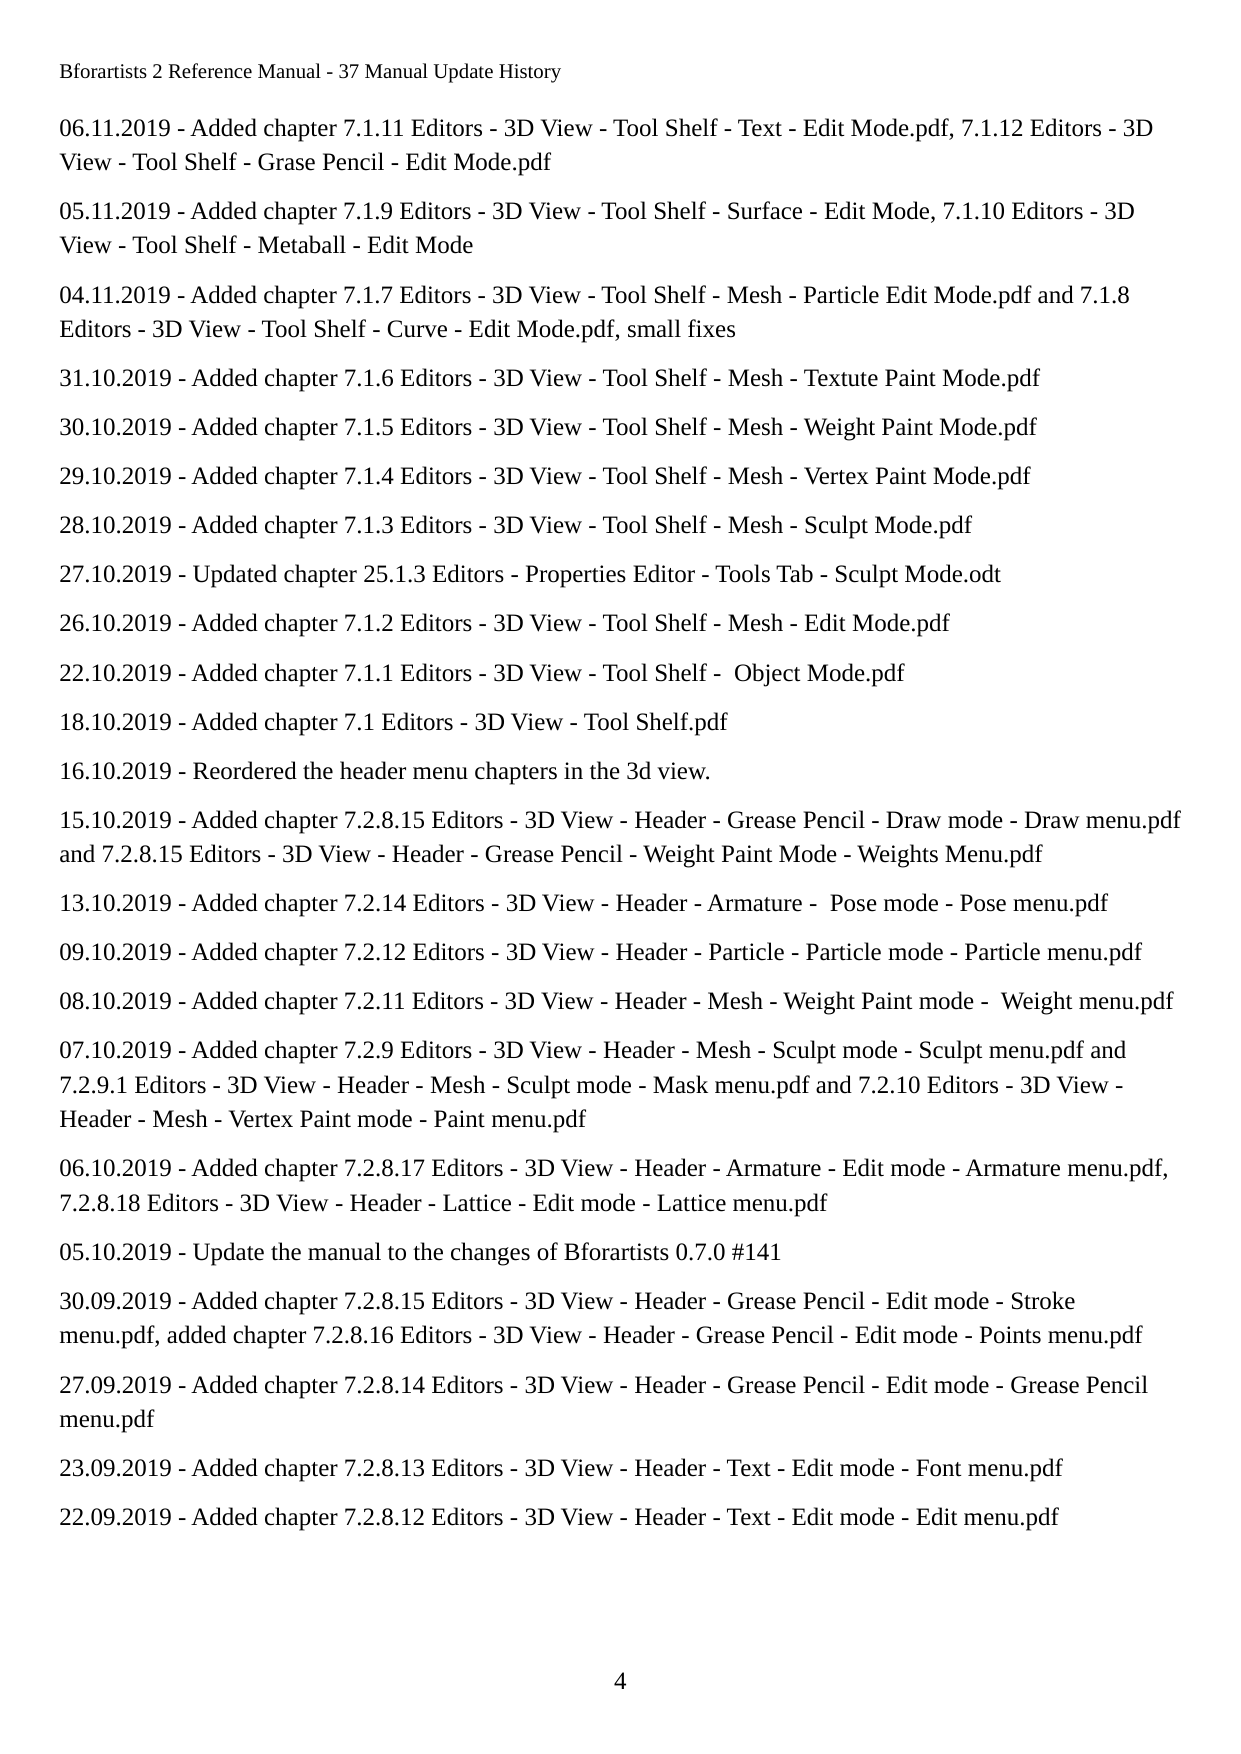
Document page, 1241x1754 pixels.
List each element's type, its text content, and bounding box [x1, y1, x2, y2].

text 16.10.2019 - Reordered the header menu chapters in the 3d view. [59, 756, 1181, 784]
text 08.10.2019 - Added chapter 7.2.11 Editors - 3D View - Header - Mesh - Weight Paint mode - Weight menu.pdf [59, 986, 1181, 1015]
text 22.10.2019 - Added chapter 7.1.1 Editors - 3D View - Tool Shelf - Object Mode.pdf [59, 658, 1181, 686]
text 05.11.2019 - Added chapter 7.1.9 Editors - 3D View - Tool Shelf - Surface - Edit Mode, 7.1.10 Editors - 3D View - Tool Shelf - Metaball - Edit Mode [59, 196, 1181, 259]
text 05.10.2019 - Update the manual to the changes of Bforartists 0.7.0 #141 [59, 1237, 1181, 1266]
text 27.09.2019 - Added chapter 7.2.8.14 Editors - 3D View - Header - Grease Pencil - Edit mode - Grease Pencil menu.pdf [59, 1370, 1181, 1433]
text 18.10.2019 - Added chapter 7.1 Editors - 3D View - Tool Shelf.pdf [59, 707, 1181, 735]
text 06.10.2019 - Added chapter 7.2.8.17 Editors - 3D View - Header - Armature - Edit mode - Armature menu.pdf, 7.2.8.18 Editors - 3D View - Header - Lattice - Edit mode - Lattice menu.pdf [59, 1153, 1181, 1217]
text 07.10.2019 - Added chapter 7.2.9 Editors - 3D View - Header - Mesh - Sculpt mode - Sculpt menu.pdf and 7.2.9.1 Editors - 3D View - Header - Mesh - Sculpt mode - Mask menu.pdf and 7.2.10 Editors - 3D View - Header - Mesh - Vertex Paint mode - Paint menu.pdf [59, 1036, 1181, 1133]
text 29.10.2019 - Added chapter 7.1.4 Editors - 3D View - Tool Shelf - Mesh - Vertex Paint Mode.pdf [59, 461, 1181, 490]
text 15.10.2019 - Added chapter 7.2.8.15 Editors - 3D View - Header - Grease Pencil - Draw mode - Draw menu.pdf and 7.2.8.15 Editors - 3D View - Header - Grease Pencil - Weight Paint Mode - Weights Menu.pdf [59, 805, 1181, 868]
text 22.09.2019 - Added chapter 7.2.8.12 Editors - 3D View - Header - Text - Edit mode - Edit menu.pdf [59, 1502, 1181, 1531]
text 23.09.2019 - Added chapter 7.2.8.13 Editors - 3D View - Header - Text - Edit mode - Font menu.pdf [59, 1453, 1181, 1482]
text 09.10.2019 - Added chapter 7.2.12 Editors - 3D View - Header - Particle - Particle mode - Particle menu.pdf [59, 937, 1181, 966]
text 26.10.2019 - Added chapter 7.1.2 Editors - 3D View - Tool Shelf - Mesh - Edit Mode.pdf [59, 608, 1181, 637]
text 13.10.2019 - Added chapter 7.2.14 Editors - 3D View - Header - Armature - Pose mode - Pose menu.pdf [59, 888, 1181, 917]
text 04.11.2019 - Added chapter 7.1.7 Editors - 3D View - Tool Shelf - Mesh - Particle Edit Mode.pdf and 7.1.8 Editors - 3D View - Tool Shelf - Curve - Edit Mode.pdf, small fixes [59, 280, 1181, 343]
text 06.11.2019 - Added chapter 7.1.11 Editors - 3D View - Tool Shelf - Text - Edit Mode.pdf, 7.1.12 Editors - 3D View - Tool Shelf - Grase Pencil - Edit Mode.pdf [59, 113, 1181, 176]
text 30.10.2019 - Added chapter 7.1.5 Editors - 3D View - Tool Shelf - Mesh - Weight Paint Mode.pdf [59, 412, 1181, 441]
text 27.10.2019 - Updated chapter 25.1.3 Editors - Properties Editor - Tools Tab - Sculpt Mode.odt [59, 559, 1181, 588]
text 30.09.2019 - Added chapter 7.2.8.15 Editors - 3D View - Header - Grease Pencil - Edit mode - Stroke menu.pdf, added chapter 7.2.8.16 Editors - 3D View - Header - Grease Pencil - Edit mode - Points menu.pdf [59, 1286, 1181, 1349]
text 31.10.2019 - Added chapter 7.1.6 Editors - 3D View - Tool Shelf - Mesh - Textute Paint Mode.pdf [59, 363, 1181, 392]
text 28.10.2019 - Added chapter 7.1.3 Editors - 3D View - Tool Shelf - Mesh - Sculpt Mode.pdf [59, 510, 1181, 539]
